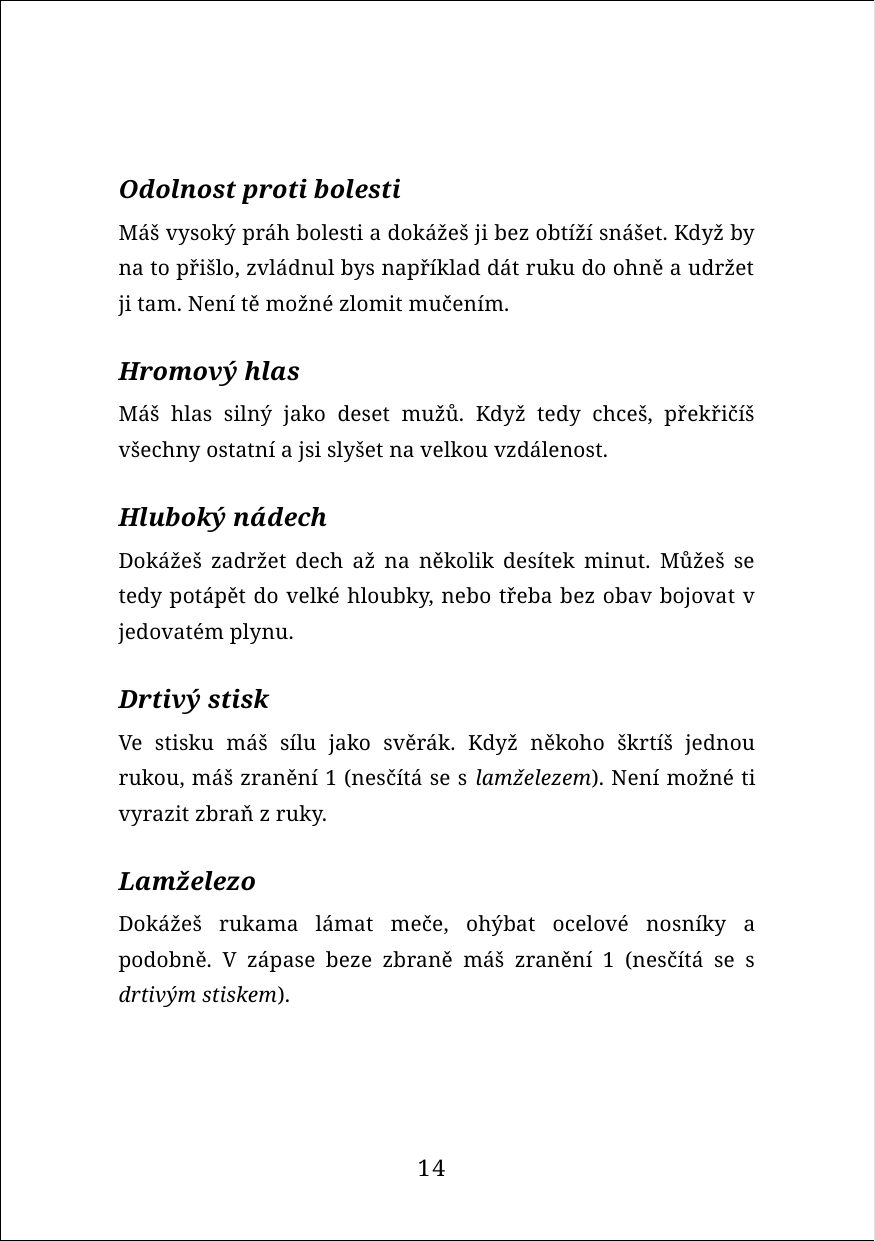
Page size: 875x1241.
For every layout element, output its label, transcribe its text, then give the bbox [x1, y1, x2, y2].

text Ve stisku máš sílu jako svěrák. Když někoho škrtíš jednou rukou, máš zranění 1 (nesčítá se s lamželezem). Není možné ti vyrazit zbraň z ruky. [118, 728, 756, 827]
text Máš vysoký práh bolesti a dokážeš ji bez obtíží snášet. Když by na to přišlo, zvládnul bys například dát ruku do ohně a udržet ji tam. Není tě možné zlomit mučením. [118, 218, 756, 317]
text Dokážeš zadržet dech až na několik desítek minut. Můžeš se tedy potápět do velké hloubky, nebo třeba bez obav bojovat v jedovatém plynu. [118, 546, 756, 645]
subtitle Lamželezo [118, 864, 756, 898]
subtitle Hromový hlas [118, 354, 756, 388]
subtitle Odolnost proti bolesti [118, 172, 756, 206]
subtitle Hluboký nádech [118, 500, 756, 534]
text Dokážeš rukama lámat meče, ohýbat ocelové nosníky a podobně. V zápase beze zbraně máš zranění 1 (nesčítá se s drtivým stiskem). [118, 909, 756, 1009]
subtitle Drtivý stisk [118, 682, 756, 716]
text Máš hlas silný jako deset mužů. Když tedy chceš, překřičíš všechny ostatní a jsi slyšet na velkou vzdálenost. [118, 399, 756, 463]
